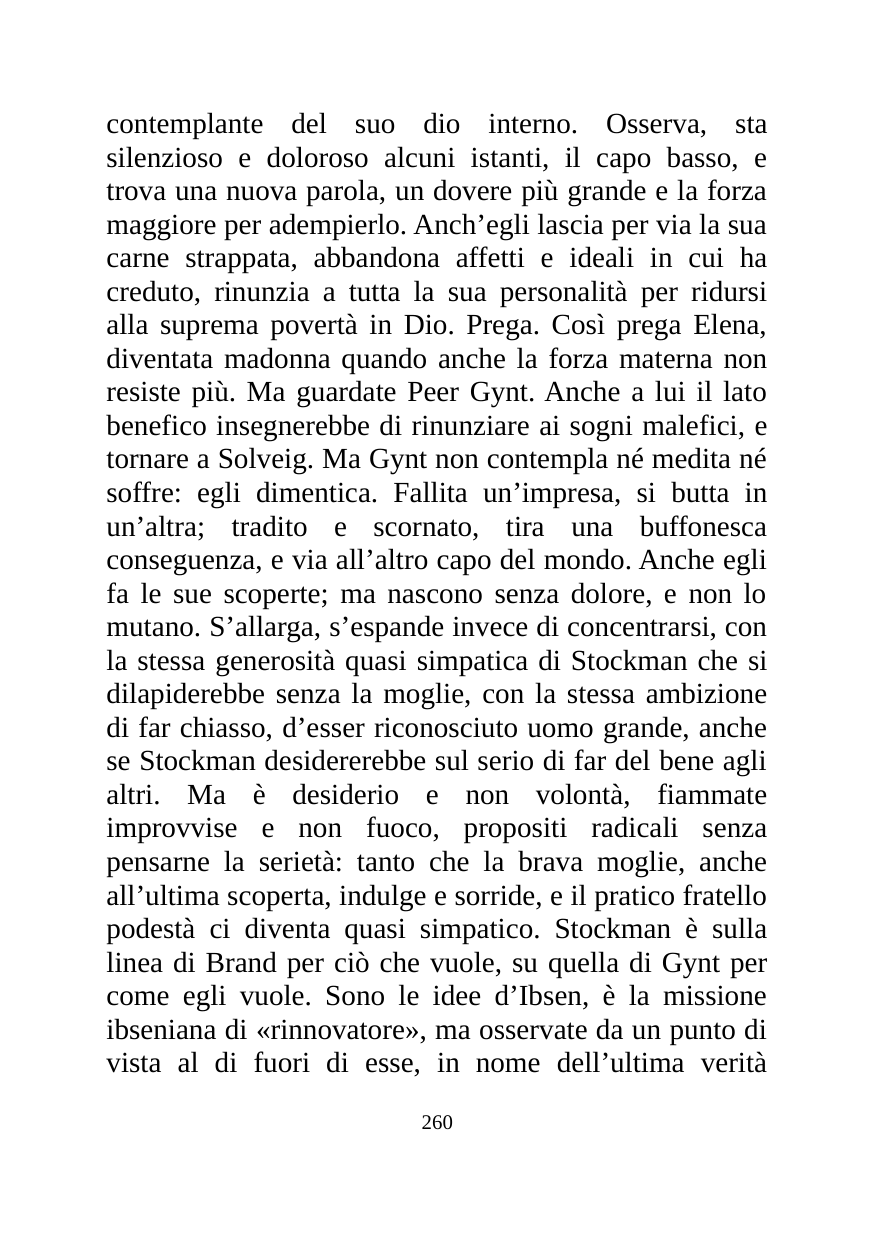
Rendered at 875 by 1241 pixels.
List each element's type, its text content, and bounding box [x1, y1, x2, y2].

text contemplante del suo dio interno. Osserva, sta silenzioso e doloroso alcuni istanti, il capo basso, e trova una nuova parola, un dovere più grande e la forza maggiore per adempierlo. Anch’egli lascia per via la sua carne strappata, abbandona affetti e ideali in cui ha creduto, rinunzia a tutta la sua personalità per ridursi alla suprema povertà in Dio. Prega. Così prega Elena, diventata madonna quando anche la forza materna non resiste più. Ma guardate Peer Gynt. Anche a lui il lato benefico insegnerebbe di rinunziare ai sogni malefici, e tornare a Solveig. Ma Gynt non contempla né medita né soffre: egli dimentica. Fallita un’impresa, si butta in un’altra; tradito e scornato, tira una buffonesca conseguenza, e via all’altro capo del mondo. Anche egli fa le sue scoperte; ma nascono senza dolore, e non lo mutano. S’allarga, s’espande invece di concentrarsi, con la stessa generosità quasi simpatica di Stockman che si dilapiderebbe senza la moglie, con la stessa ambizione di far chiasso, d’esser riconosciuto uomo grande, anche se Stockman desidererebbe sul serio di far del bene agli altri. Ma è desiderio e non volontà, fiammate improvvise e non fuoco, propositi radicali senza pensarne la serietà: tanto che la brava moglie, anche all’ultima scoperta, indulge e sorride, e il pratico fratello podestà ci diventa quasi simpatico. Stockman è sulla linea di Brand per ciò che vuole, su quella di Gynt per come egli vuole. Sono le idee d’Ibsen, è la missione ibseniana di «rinnovatore», ma osservate da un punto di vista al di fuori di esse, in nome dell’ultima verità [106, 106, 768, 1079]
